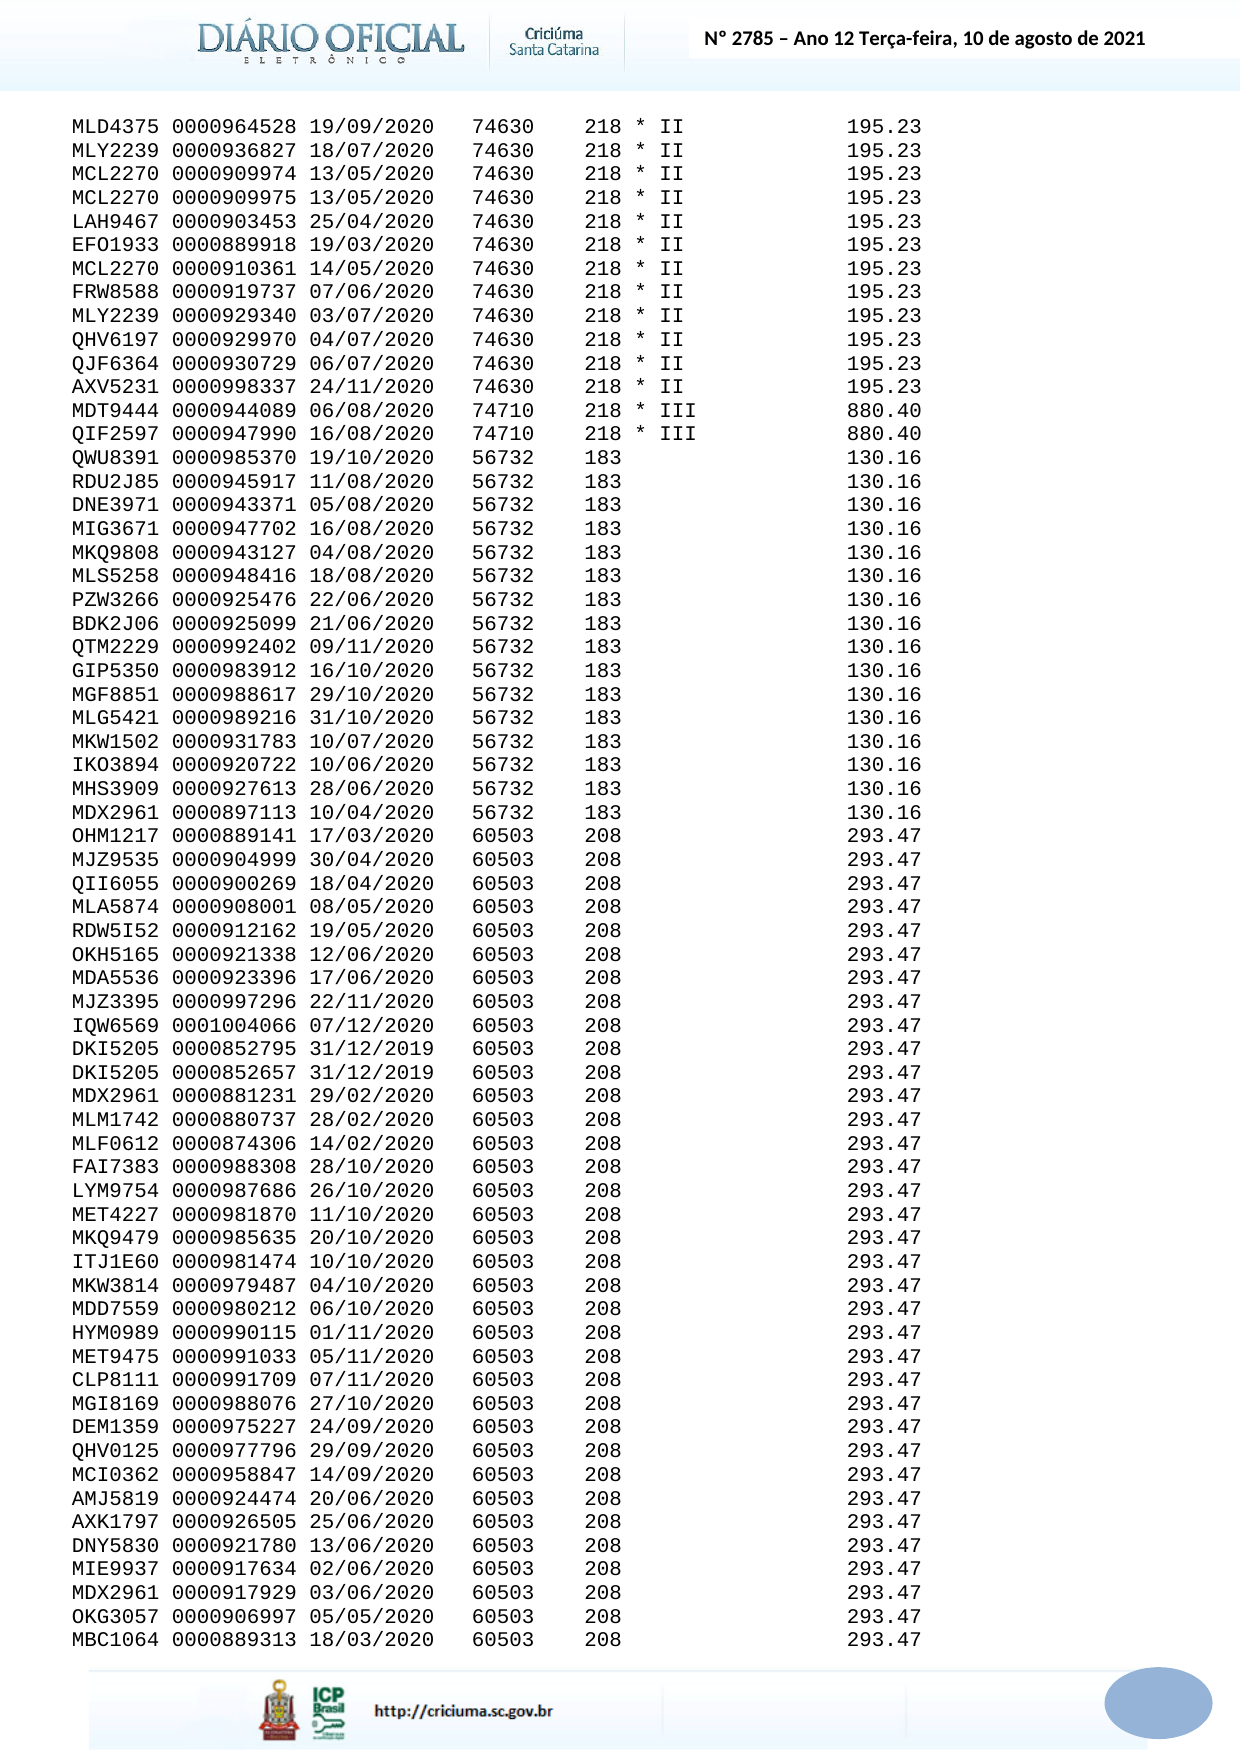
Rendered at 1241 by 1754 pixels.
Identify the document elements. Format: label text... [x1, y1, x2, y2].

text MBC1064 0000889313 18/03/2020 60503 208 293.47 [59, 1629, 1181, 1653]
text MIG3671 0000947702 16/08/2020 56732 183 130.16 [59, 518, 1181, 542]
text MDX2961 0000881231 29/02/2020 60503 208 293.47 [59, 1086, 1181, 1109]
text MLM1742 0000880737 28/02/2020 60503 208 293.47 [59, 1109, 1181, 1133]
text DEM1359 0000975227 24/09/2020 60503 208 293.47 [59, 1417, 1181, 1440]
text OHM1217 0000889141 17/03/2020 60503 208 293.47 [59, 825, 1181, 849]
text MLD4375 0000964528 19/09/2020 74630 218 * II 195.23 [59, 116, 1181, 140]
text MIE9937 0000917634 02/06/2020 60503 208 293.47 [59, 1558, 1181, 1582]
text MDA5536 0000923396 17/06/2020 60503 208 293.47 [59, 967, 1181, 991]
text MCL2270 0000910361 14/05/2020 74630 218 * II 195.23 [59, 258, 1181, 282]
text MHS3909 0000927613 28/06/2020 56732 183 130.16 [59, 778, 1181, 802]
text AXK1797 0000926505 25/06/2020 60503 208 293.47 [59, 1511, 1181, 1535]
text QHV0125 0000977796 29/09/2020 60503 208 293.47 [59, 1440, 1181, 1464]
text MLY2239 0000929340 03/07/2020 74630 218 * II 195.23 [59, 305, 1181, 329]
text DNY5830 0000921780 13/06/2020 60503 208 293.47 [59, 1535, 1181, 1558]
text IKO3894 0000920722 10/06/2020 56732 183 130.16 [59, 754, 1181, 778]
text MCI0362 0000958847 14/09/2020 60503 208 293.47 [59, 1464, 1181, 1487]
text ITJ1E60 0000981474 10/10/2020 60503 208 293.47 [59, 1251, 1181, 1275]
text MLS5258 0000948416 18/08/2020 56732 183 130.16 [59, 565, 1181, 589]
text DNE3971 0000943371 05/08/2020 56732 183 130.16 [59, 494, 1181, 518]
text IQW6569 0001004066 07/12/2020 60503 208 293.47 [59, 1014, 1181, 1038]
text MLA5874 0000908001 08/05/2020 60503 208 293.47 [59, 896, 1181, 920]
text MGF8851 0000988617 29/10/2020 56732 183 130.16 [59, 683, 1181, 707]
text MET9475 0000991033 05/11/2020 60503 208 293.47 [59, 1346, 1181, 1369]
text AMJ5819 0000924474 20/06/2020 60503 208 293.47 [59, 1487, 1181, 1511]
text RDW5I52 0000912162 19/05/2020 60503 208 293.47 [59, 920, 1181, 944]
text MLF0612 0000874306 14/02/2020 60503 208 293.47 [59, 1133, 1181, 1156]
text PZW3266 0000925476 22/06/2020 56732 183 130.16 [59, 589, 1181, 613]
text MET4227 0000981870 11/10/2020 60503 208 293.47 [59, 1204, 1181, 1227]
text MCL2270 0000909974 13/05/2020 74630 218 * II 195.23 [59, 163, 1181, 187]
text QII6055 0000900269 18/04/2020 60503 208 293.47 [59, 873, 1181, 896]
text QTM2229 0000992402 09/11/2020 56732 183 130.16 [59, 636, 1181, 660]
text MJZ9535 0000904999 30/04/2020 60503 208 293.47 [59, 849, 1181, 873]
text MDT9444 0000944089 06/08/2020 74710 218 * III 880.40 [59, 400, 1181, 423]
text QWU8391 0000985370 19/10/2020 56732 183 130.16 [59, 447, 1181, 471]
text HYM0989 0000990115 01/11/2020 60503 208 293.47 [59, 1322, 1181, 1346]
text OKG3057 0000906997 05/05/2020 60503 208 293.47 [59, 1606, 1181, 1629]
text MKQ9808 0000943127 04/08/2020 56732 183 130.16 [59, 542, 1181, 565]
text LAH9467 0000903453 25/04/2020 74630 218 * II 195.23 [59, 211, 1181, 234]
text MDD7559 0000980212 06/10/2020 60503 208 293.47 [59, 1298, 1181, 1322]
text CLP8111 0000991709 07/11/2020 60503 208 293.47 [59, 1369, 1181, 1393]
text MDX2961 0000917929 03/06/2020 60503 208 293.47 [59, 1582, 1181, 1606]
text AXV5231 0000998337 24/11/2020 74630 218 * II 195.23 [59, 376, 1181, 400]
text MDX2961 0000897113 10/04/2020 56732 183 130.16 [59, 802, 1181, 825]
text QJF6364 0000930729 06/07/2020 74630 218 * II 195.23 [59, 352, 1181, 376]
text QHV6197 0000929970 04/07/2020 74630 218 * II 195.23 [59, 329, 1181, 352]
text QIF2597 0000947990 16/08/2020 74710 218 * III 880.40 [59, 423, 1181, 447]
text BDK2J06 0000925099 21/06/2020 56732 183 130.16 [59, 613, 1181, 636]
text MKW1502 0000931783 10/07/2020 56732 183 130.16 [59, 731, 1181, 754]
text EFO1933 0000889918 19/03/2020 74630 218 * II 195.23 [59, 234, 1181, 258]
text DKI5205 0000852795 31/12/2019 60503 208 293.47 [59, 1038, 1181, 1062]
text MLG5421 0000989216 31/10/2020 56732 183 130.16 [59, 707, 1181, 731]
text MLY2239 0000936827 18/07/2020 74630 218 * II 195.23 [59, 140, 1181, 163]
text LYM9754 0000987686 26/10/2020 60503 208 293.47 [59, 1180, 1181, 1204]
text DKI5205 0000852657 31/12/2019 60503 208 293.47 [59, 1062, 1181, 1086]
text FAI7383 0000988308 28/10/2020 60503 208 293.47 [59, 1156, 1181, 1180]
text MGI8169 0000988076 27/10/2020 60503 208 293.47 [59, 1393, 1181, 1417]
text MCL2270 0000909975 13/05/2020 74630 218 * II 195.23 [59, 187, 1181, 211]
text OKH5165 0000921338 12/06/2020 60503 208 293.47 [59, 944, 1181, 967]
text FRW8588 0000919737 07/06/2020 74630 218 * II 195.23 [59, 282, 1181, 305]
text MKW3814 0000979487 04/10/2020 60503 208 293.47 [59, 1275, 1181, 1298]
text RDU2J85 0000945917 11/08/2020 56732 183 130.16 [59, 471, 1181, 494]
text MJZ3395 0000997296 22/11/2020 60503 208 293.47 [59, 991, 1181, 1014]
text MKQ9479 0000985635 20/10/2020 60503 208 293.47 [59, 1227, 1181, 1251]
text GIP5350 0000983912 16/10/2020 56732 183 130.16 [59, 660, 1181, 683]
